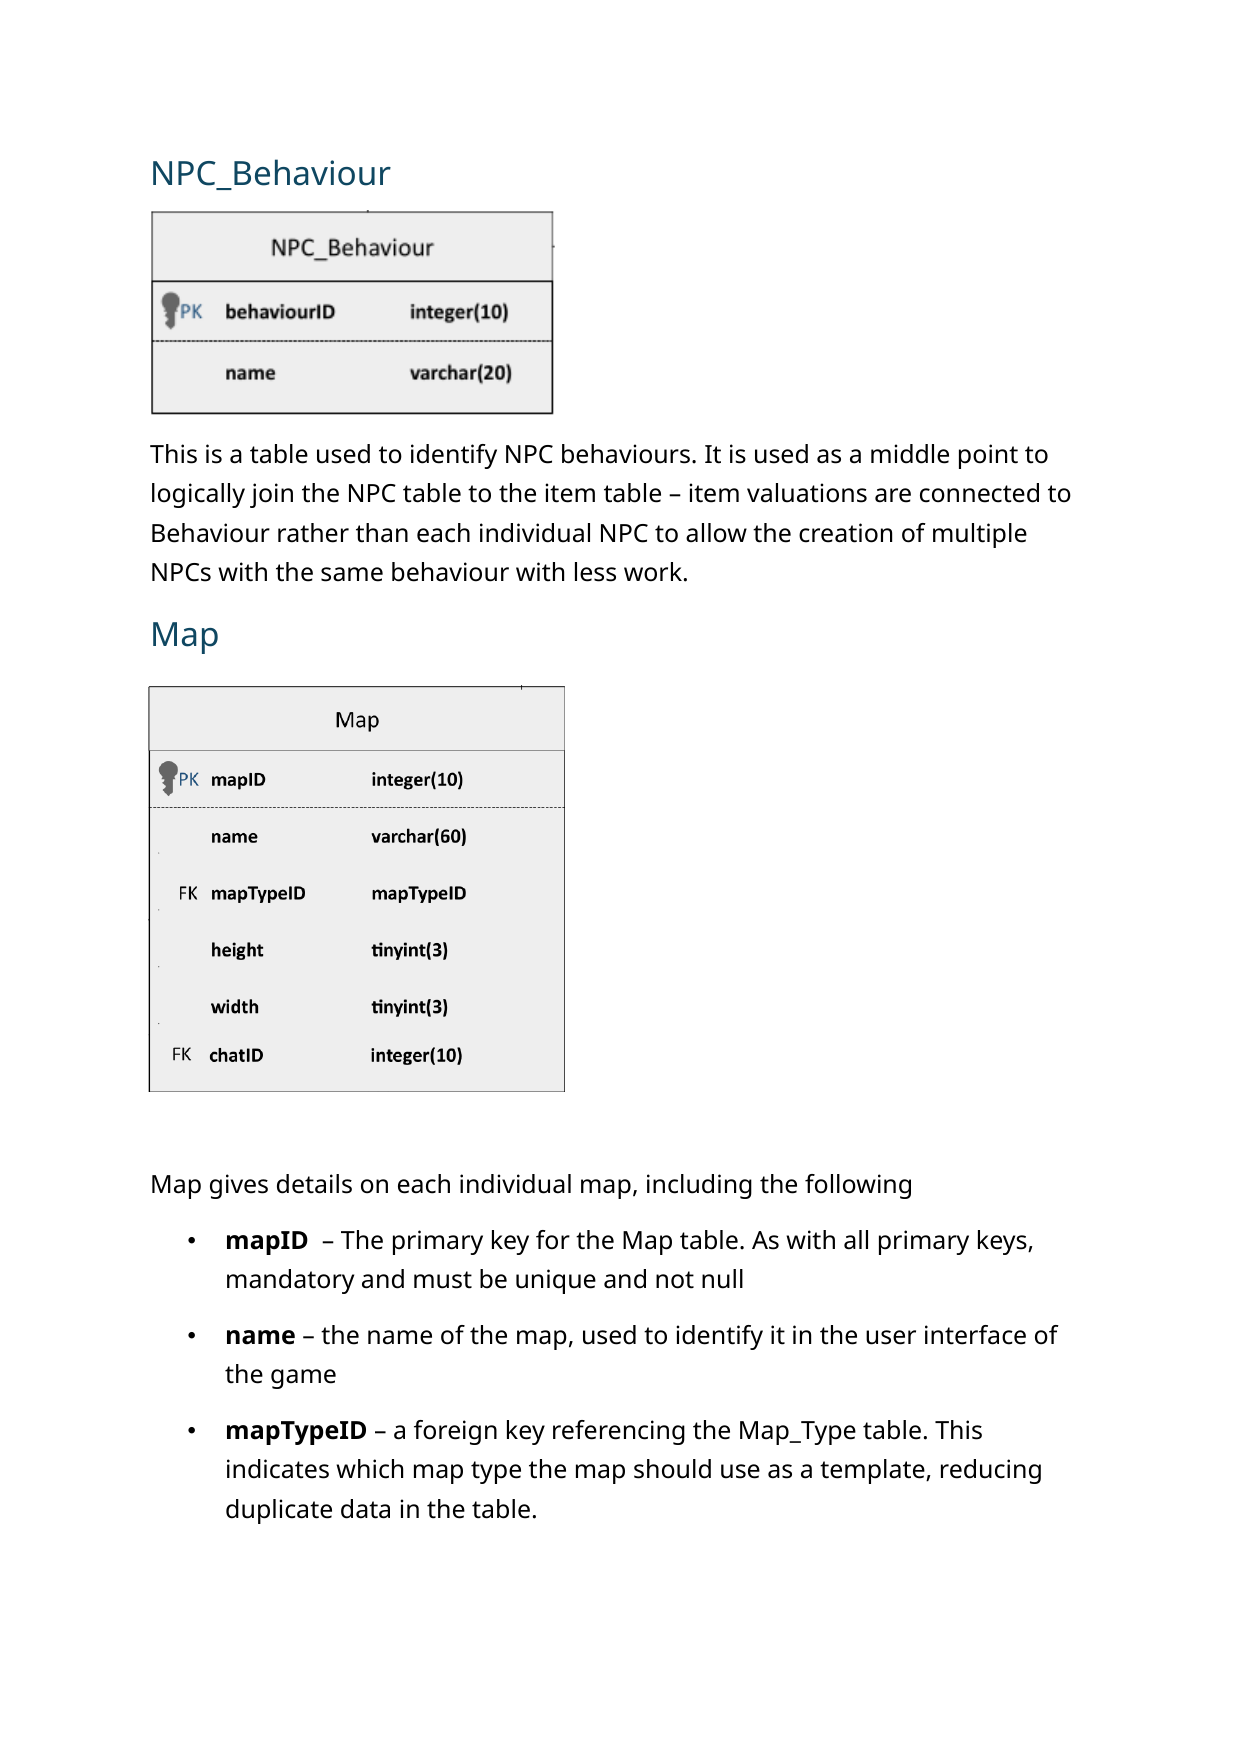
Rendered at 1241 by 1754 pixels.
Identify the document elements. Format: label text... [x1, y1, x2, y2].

text Map gives details on each individual map, including the following [150, 1167, 1090, 1201]
picture [148, 685, 565, 1092]
subtitle NPC_Behaviour [150, 150, 1090, 195]
list mapID – The primary key for the Map table. As with all primary keys, mandatory and must be unique and not null [187, 1223, 1090, 1296]
text This is a table used to identify NPC behaviours. It is used as a middle point to logically join the NPC table to the item table – item valuations are connected to Behaviour rather than each individual NPC to allow the creation of multiple NPCs with the same behaviour with less work. [150, 437, 1090, 588]
list name – the name of the map, used to identify it in the user interface of the game [187, 1318, 1090, 1391]
list mapTypeID – a foreign key referencing the Map_Type table. This indicates which map type the map should use as a template, reducing duplicate data in the table. [187, 1413, 1090, 1525]
picture [150, 210, 555, 416]
subtitle Map [150, 610, 1090, 656]
